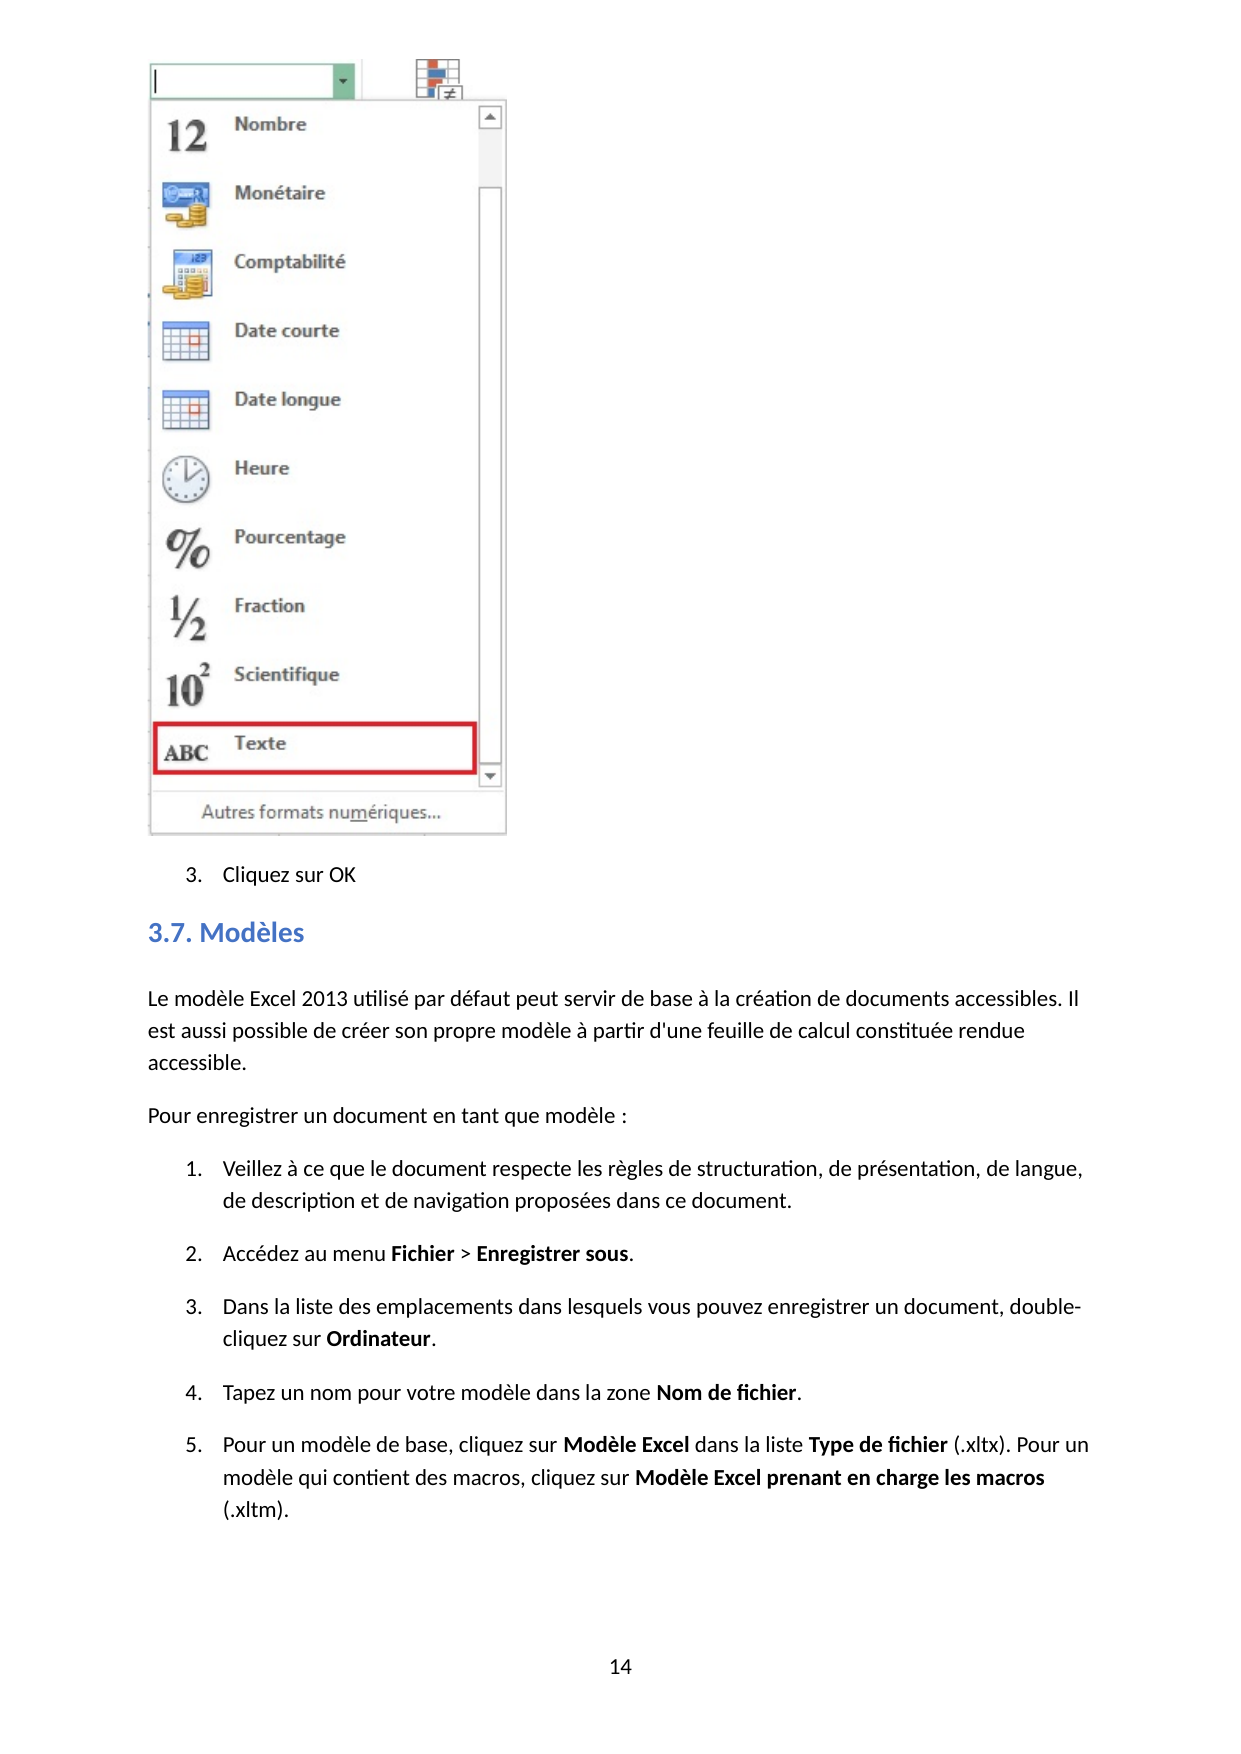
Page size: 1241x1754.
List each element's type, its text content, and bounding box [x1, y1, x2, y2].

picture [147, 59, 507, 836]
list Tapez un nom pour votre modèle dans la zone Nom de fichier. [185, 1378, 1093, 1406]
list Cliquez sur OK [185, 861, 1093, 889]
text Le modèle Excel 2013 utilisé par défaut peut servir de base à la création de documents accessibles. Il est aussi possible de créer son propre modèle à partir d'une feuille de calcul constituée rendue accessible. [148, 984, 1093, 1076]
text Pour enregistrer un document en tant que modèle : [148, 1101, 1093, 1129]
subtitle 3.7. Modèles [148, 914, 1093, 949]
list Accédez au menu Fichier > Enregistrer sous. [185, 1239, 1093, 1267]
list Dans la liste des emplacements dans lesquels vous pouvez enregistrer un document, double-cliquez sur Ordinateur. [185, 1292, 1093, 1353]
list Veillez à ce que le document respecte les règles de structuration, de présentation, de langue, de description et de navigation proposées dans ce document. [185, 1154, 1093, 1214]
list Pour un modèle de base, cliquez sur Modèle Excel dans la liste Type de fichier (.xltx). Pour un modèle qui contient des macros, cliquez sur Modèle Excel prenant en charge les macros (.xltm). [185, 1431, 1093, 1523]
